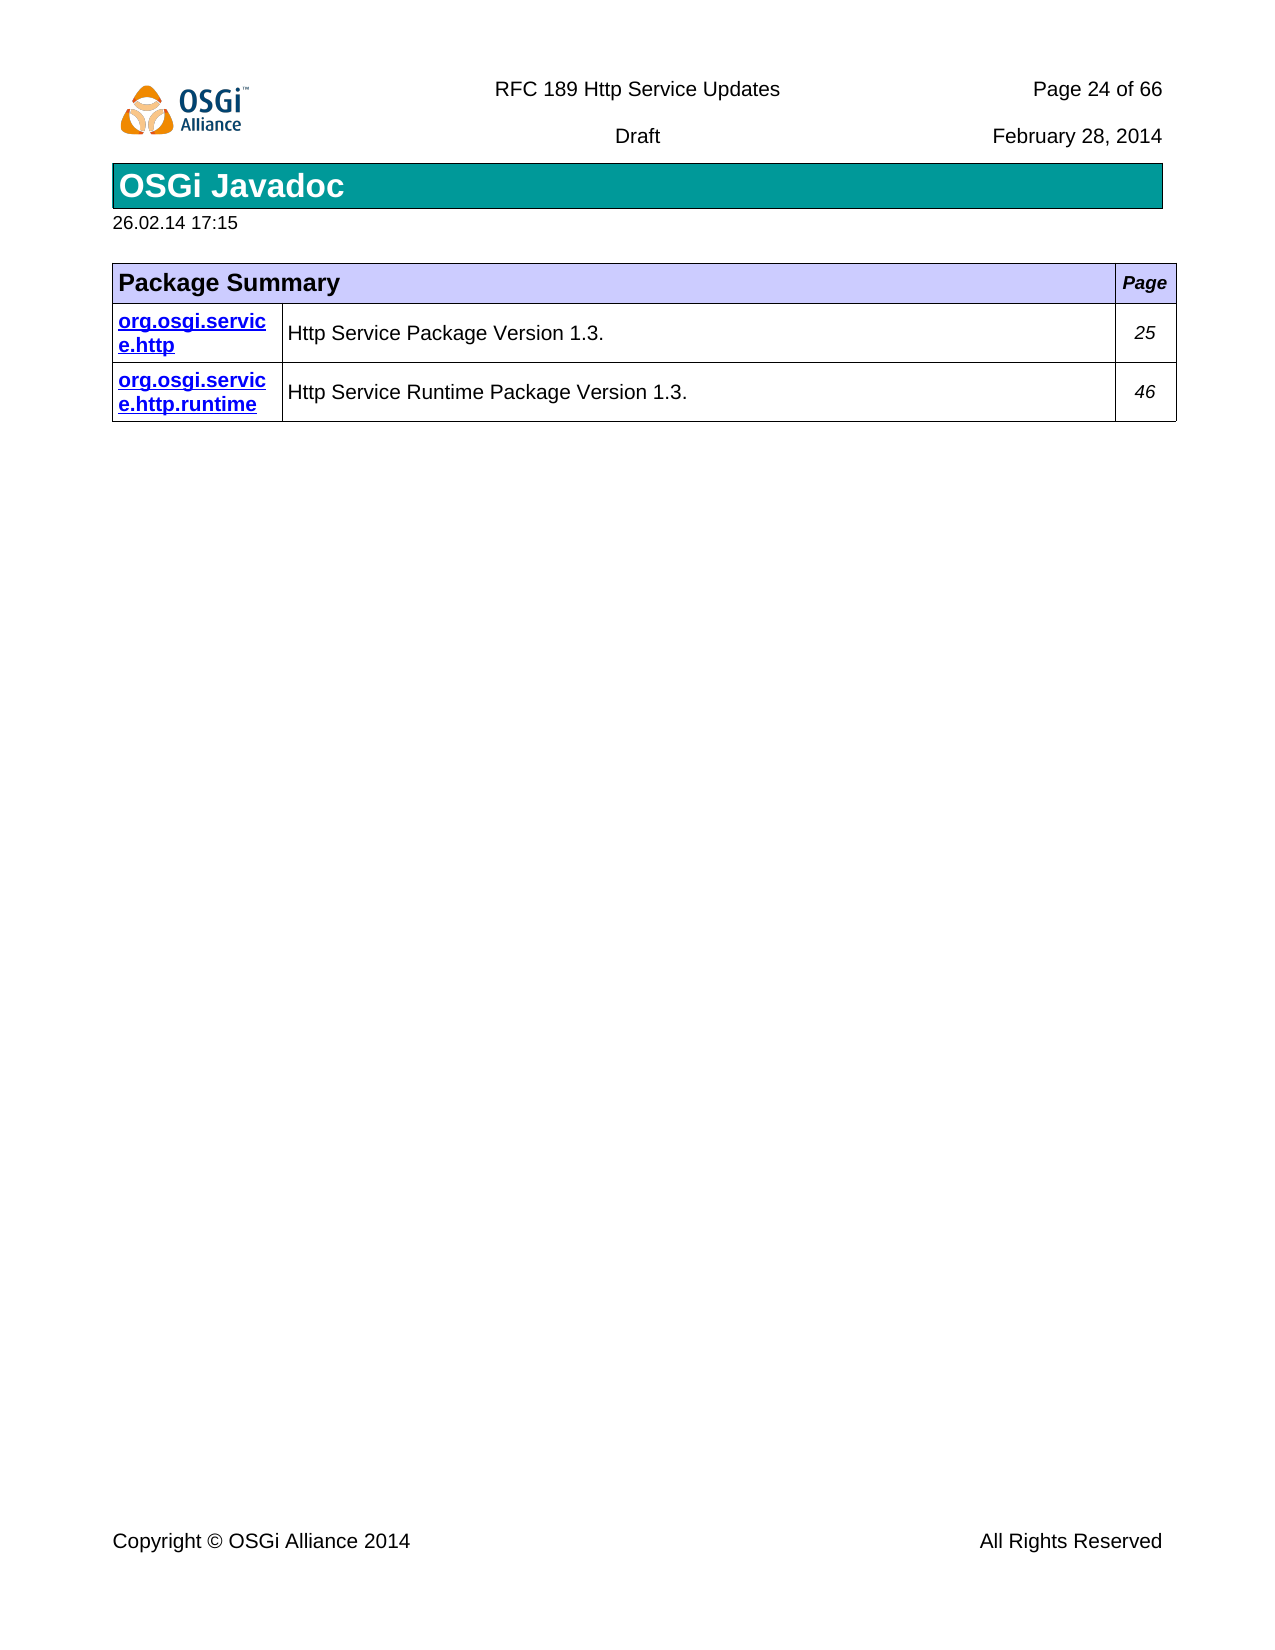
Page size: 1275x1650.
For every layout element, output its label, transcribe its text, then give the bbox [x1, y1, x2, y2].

table_cell 25 [1116, 304, 1176, 362]
table_cell org.osgi.service.http.runtime [113, 363, 282, 421]
table_header Page [1116, 264, 1176, 303]
picture [113, 78, 257, 142]
table_cell Http Service Runtime Package Version 1.3. [283, 363, 1115, 421]
table_header Package Summary [113, 264, 1115, 303]
table_cell org.osgi.service.http [113, 304, 282, 362]
table_cell 46 [1116, 363, 1176, 421]
table_cell Http Service Package Version 1.3. [283, 304, 1115, 362]
text 26.02.14 17:15 [112, 212, 1162, 233]
subtitle OSGi Javadoc [114, 164, 1162, 208]
